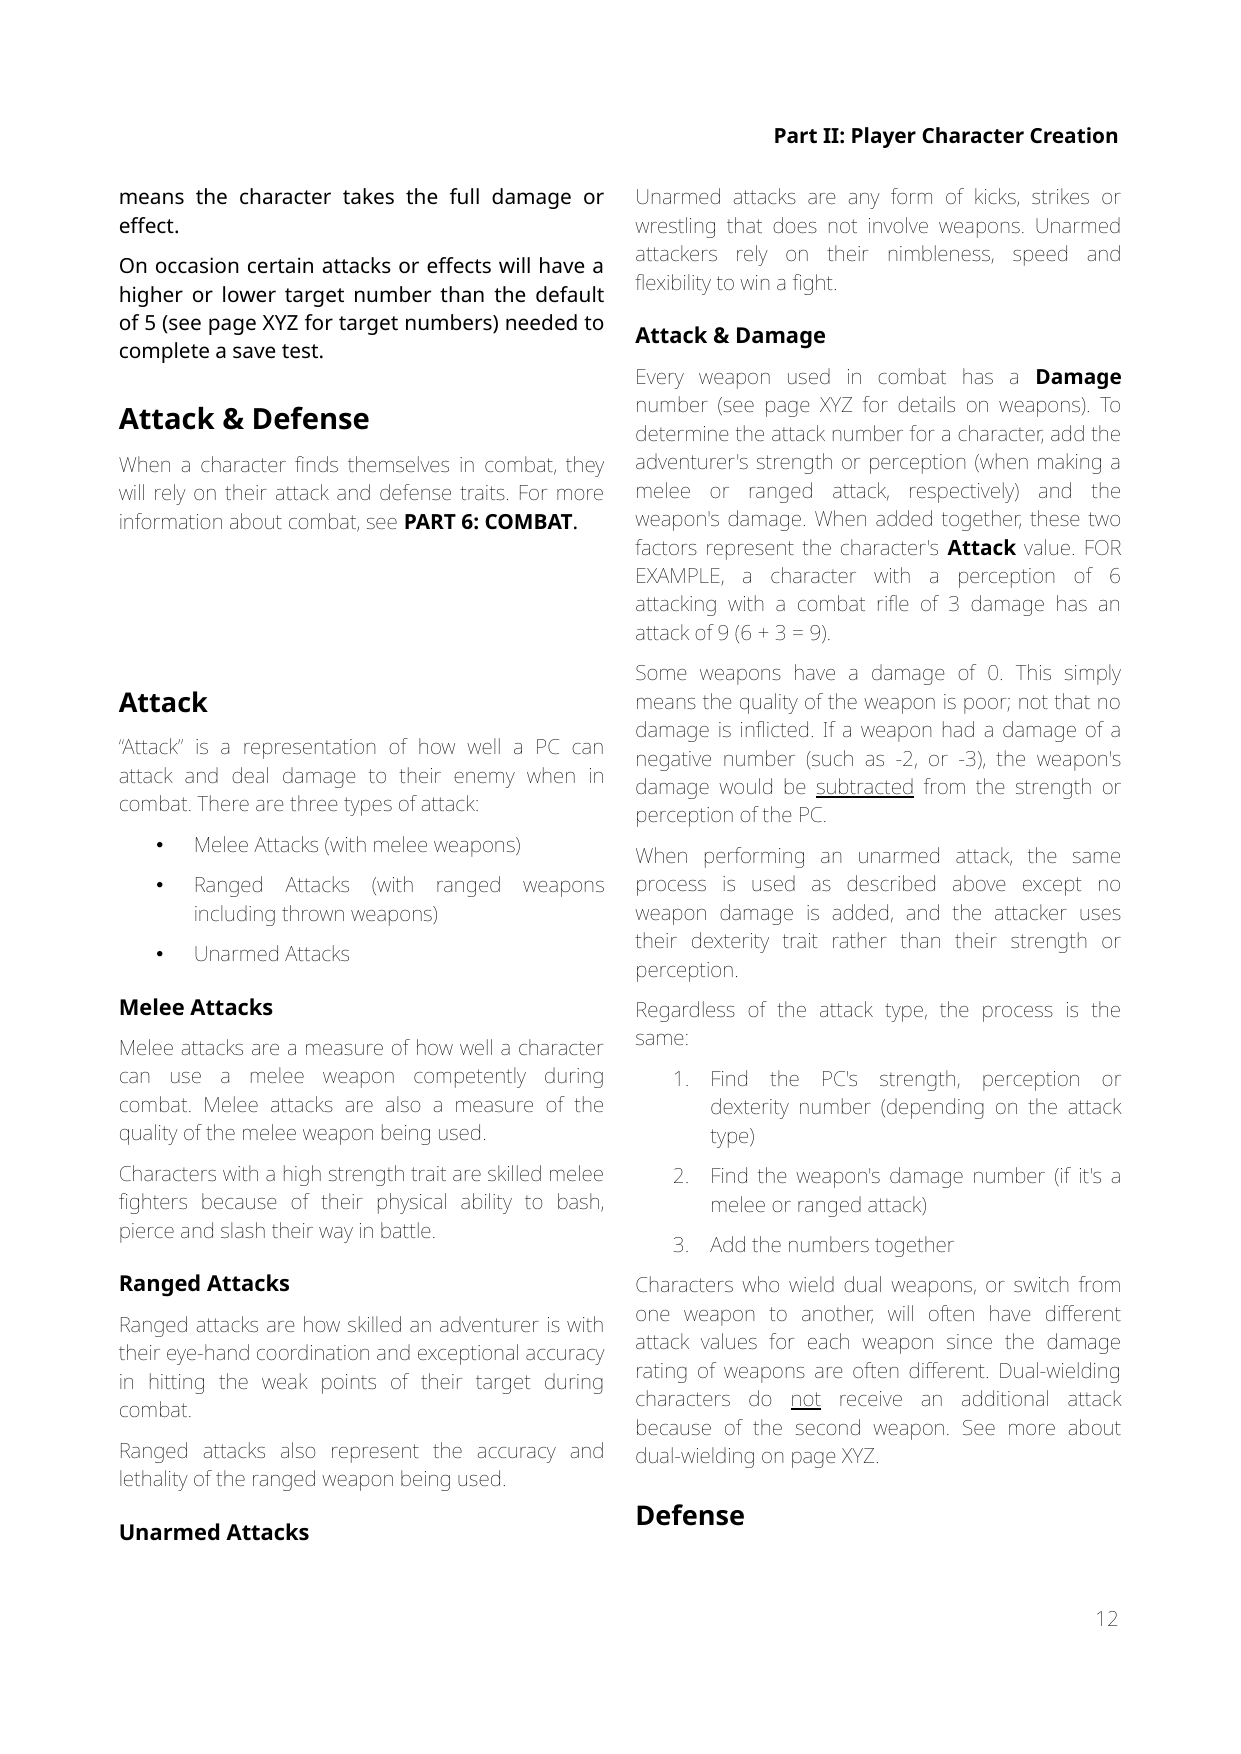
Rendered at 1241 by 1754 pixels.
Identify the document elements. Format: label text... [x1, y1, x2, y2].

text Defense [635, 1497, 1122, 1533]
text Some weapons have a damage of 0. This simply means the quality of the weapon is poor; not that no damage is inflicted. If a weapon had a damage of a negative number (such as -2, or -3), the weapon's damage would be subtracted from the strength or perception of the PC. [635, 658, 1122, 829]
text Ranged Attacks [118, 1268, 605, 1298]
text Melee attacks are a measure of how well a character can use a melee weapon competently during combat. Melee attacks are also a measure of the quality of the melee weapon being used. [118, 1033, 605, 1147]
text Melee Attacks [118, 991, 605, 1021]
text Unarmed Attacks [118, 1517, 605, 1546]
list Melee Attacks (with melee weapons) [156, 830, 605, 858]
list Find the PC's strength, perception or dexterity number (depending on the attack type) [673, 1064, 1122, 1149]
text Characters with a high strength trait are skilled melee fighters because of their physical ability to bash, pierce and slash their way in battle. [118, 1159, 605, 1244]
text When performing an unarmed attack, the same process is used as described above except no weapon damage is added, and the attacker uses their dexterity trait rather than their strength or perception. [635, 841, 1122, 983]
text Regardless of the attack type, the process is the same: [635, 995, 1122, 1052]
subtitle Attack & Defense [118, 398, 605, 438]
text means the character takes the full damage or effect. [118, 182, 605, 239]
text On occasion certain attacks or effects will have a higher or lower target number than the default of 5 (see page XYZ for target numbers) needed to complete a save test. [118, 251, 605, 365]
text Every weapon used in combat has a Damage number (see page XYZ for details on weapons). To determine the attack number for a character, add the adventurer's strength or perception (when making a melee or ranged attack, respectively) and the weapon's damage. When added together, these two factors represent the character's Attack value. FOR EXAMPLE, a character with a perception of 6 attacking with a combat rifle of 3 damage has an attack of 9 (6 + 3 = 9). [635, 362, 1122, 646]
list Find the weapon's damage number (if it's a melee or ranged attack) [673, 1161, 1122, 1218]
text “Attack” is a representation of how well a PC can attack and deal damage to their enemy when in combat. There are three types of attack: [118, 732, 605, 818]
text When a character finds themselves in combat, they will rely on their attack and defense traits. For more information about combat, see PART 6: COMBAT. [118, 450, 605, 535]
list Add the numbers together [673, 1230, 1122, 1258]
text Characters who wield dual weapons, or switch from one weapon to another, will often have different attack values for each weapon since the damage rating of weapons are often different. Dual-wielding characters do not receive an additional attack because of the second weapon. See more about dual-wielding on page XYZ. [635, 1271, 1122, 1469]
text Ranged attacks are how skilled an adventurer is with their eye-hand coordination and exceptional accuracy in hitting the weak points of their target during combat. [118, 1310, 605, 1424]
text Ranged attacks also represent the accuracy and lethality of the ranged weapon being used. [118, 1436, 605, 1493]
list Ranged Attacks (with ranged weapons including thrown weapons) [156, 870, 605, 927]
text Attack [118, 684, 605, 721]
text Attack & Damage [635, 320, 1122, 350]
text Unarmed attacks are any form of kicks, strikes or wrestling that does not involve weapons. Unarmed attackers rely on their nimbleness, speed and flexibility to win a fight. [635, 182, 1122, 296]
list Unarmed Attacks [156, 939, 605, 967]
